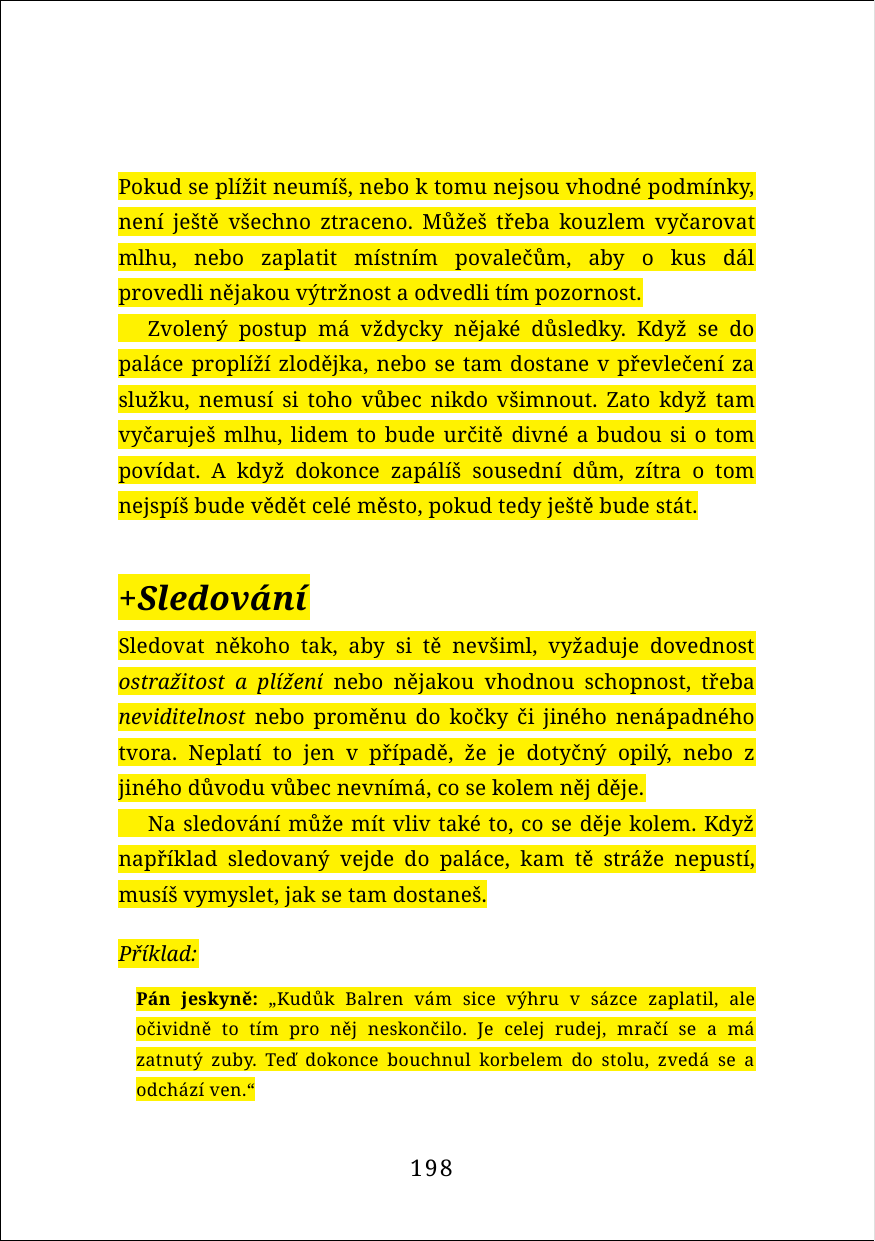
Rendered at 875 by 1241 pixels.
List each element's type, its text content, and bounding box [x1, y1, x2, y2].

text Pokud se plížit neumíš, nebo k tomu nejsou vhodné podmínky, není ještě všechno ztraceno. Můžeš třeba kouzlem vyčarovat mlhu, nebo zaplatit místním povalečům, aby o kus dál provedli nějakou výtržnost a odvedli tím pozornost. Zvolený postup má vždycky nějaké důsledky. Když se do paláce proplíží zlodějka, nebo se tam dostane v převlečení za služku, nemusí si toho vůbec nikdo všimnout. Zato když tam vyčaruješ mlhu, lidem to bude určitě divné a budou si o tom povídat. A když dokonce zapálíš sousední dům, zítra o tom nejspíš bude vědět celé město, pokud tedy ještě bude stát. [118, 172, 756, 520]
text Sledovat někoho tak, aby si tě nevšiml, vyžaduje dovednost ostražitost a plížení nebo nějakou vhodnou schopnost, třeba neviditelnost nebo proměnu do kočky či jiného nenápadného tvora. Neplatí to jen v případě, že je dotyčný opilý, nebo z jiného důvodu vůbec nevnímá, co se kolem něj děje. Na sledování může mít vliv také to, co se děje kolem. Když například sledovaný vejde do paláce, kam tě stráže nepustí, musíš vymyslet, jak se tam dostaneš. [118, 631, 756, 908]
subtitle +Sledování [118, 574, 756, 620]
text Příklad: [118, 939, 756, 968]
text Pán jeskyně: „Kudůk Balren vám sice výhru v sázce zaplatil, ale očividně to tím pro něj neskončilo. Je celej rudej, mračí se a má zatnutý zuby. Teď dokonce bouchnul korbelem do stolu, zvedá se a odchází ven.“ [136, 987, 756, 1101]
